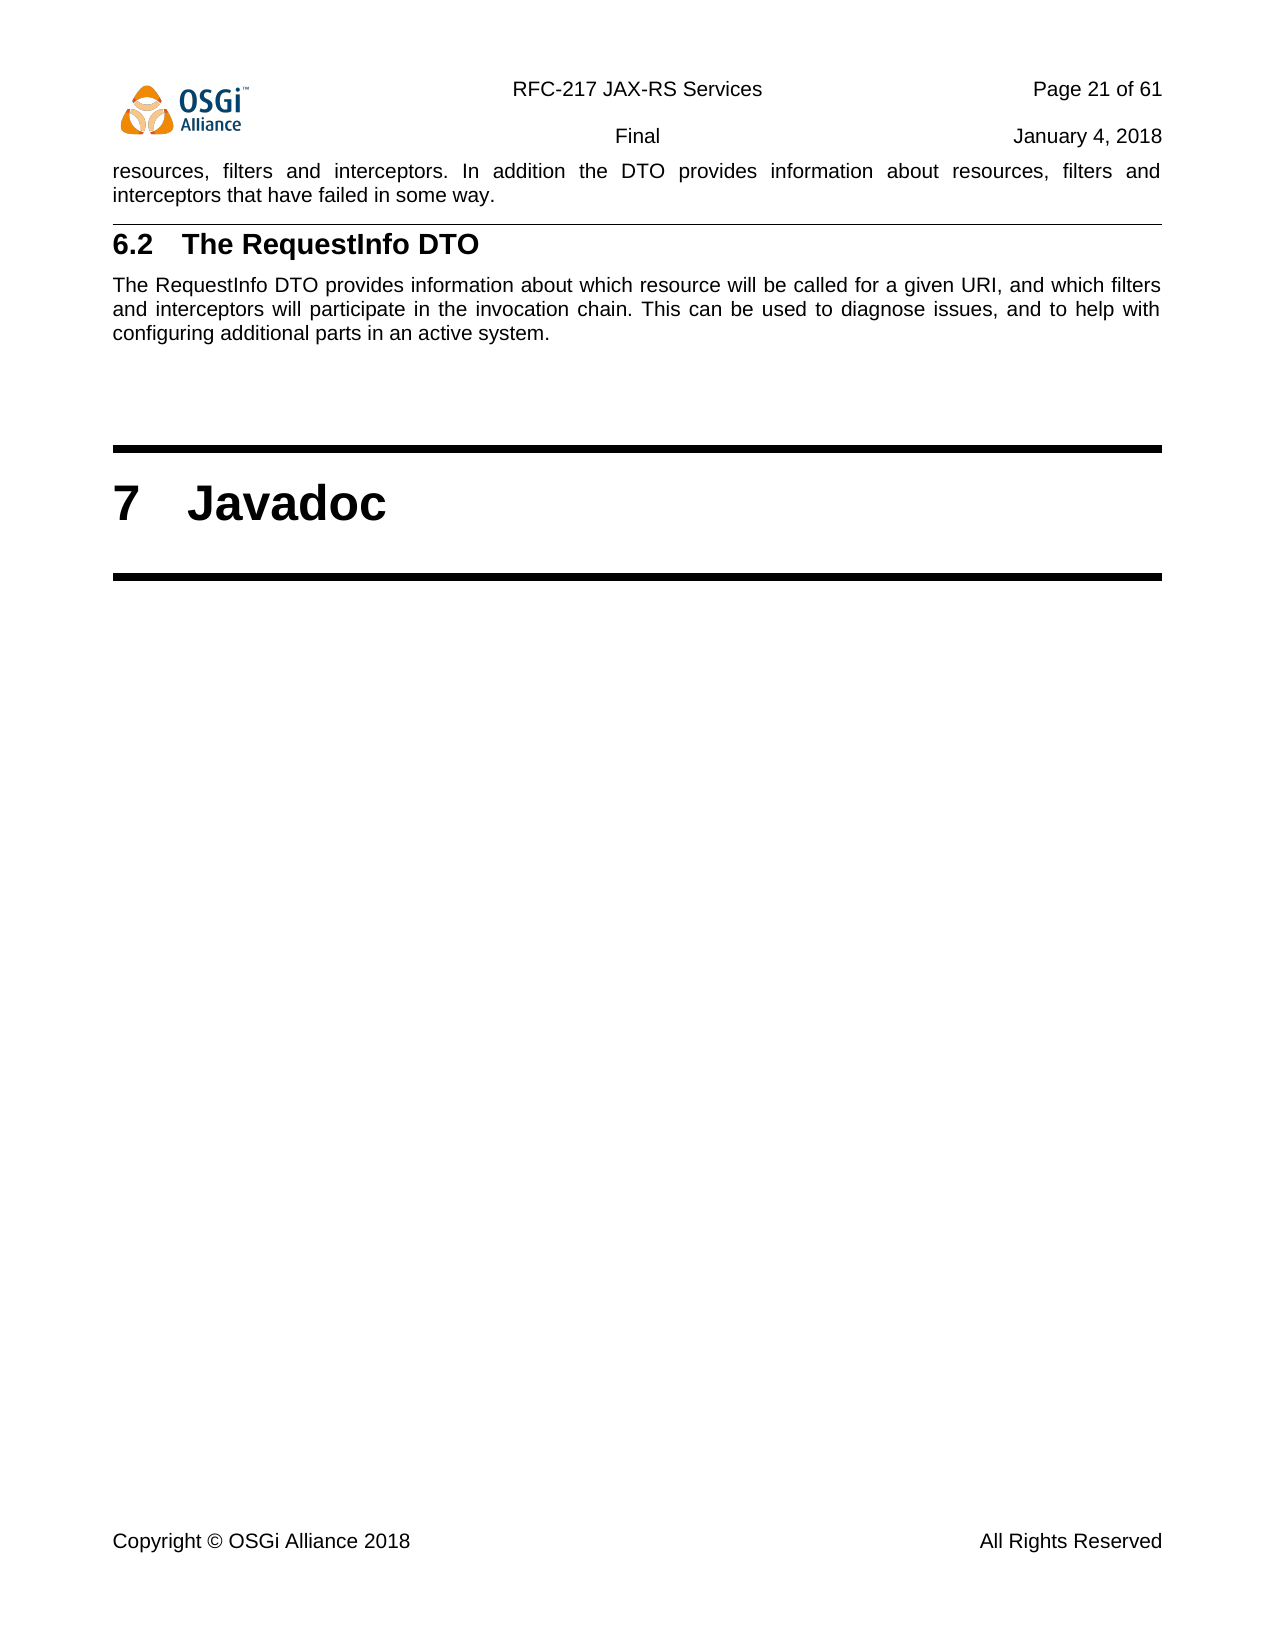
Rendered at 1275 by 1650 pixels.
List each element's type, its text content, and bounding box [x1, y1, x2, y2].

text resources, filters and interceptors. In addition the DTO provides information about resources, filters and interceptors that have failed in some way. [112, 159, 1162, 207]
subtitle The RequestInfo DTO [112, 225, 1162, 260]
picture [113, 78, 257, 142]
subtitle Javadoc [112, 446, 1162, 581]
text The RequestInfo DTO provides information about which resource will be called for a given URI, and which filters and interceptors will participate in the invocation chain. This can be used to diagnose issues, and to help with configuring additional parts in an active system. [112, 273, 1162, 344]
